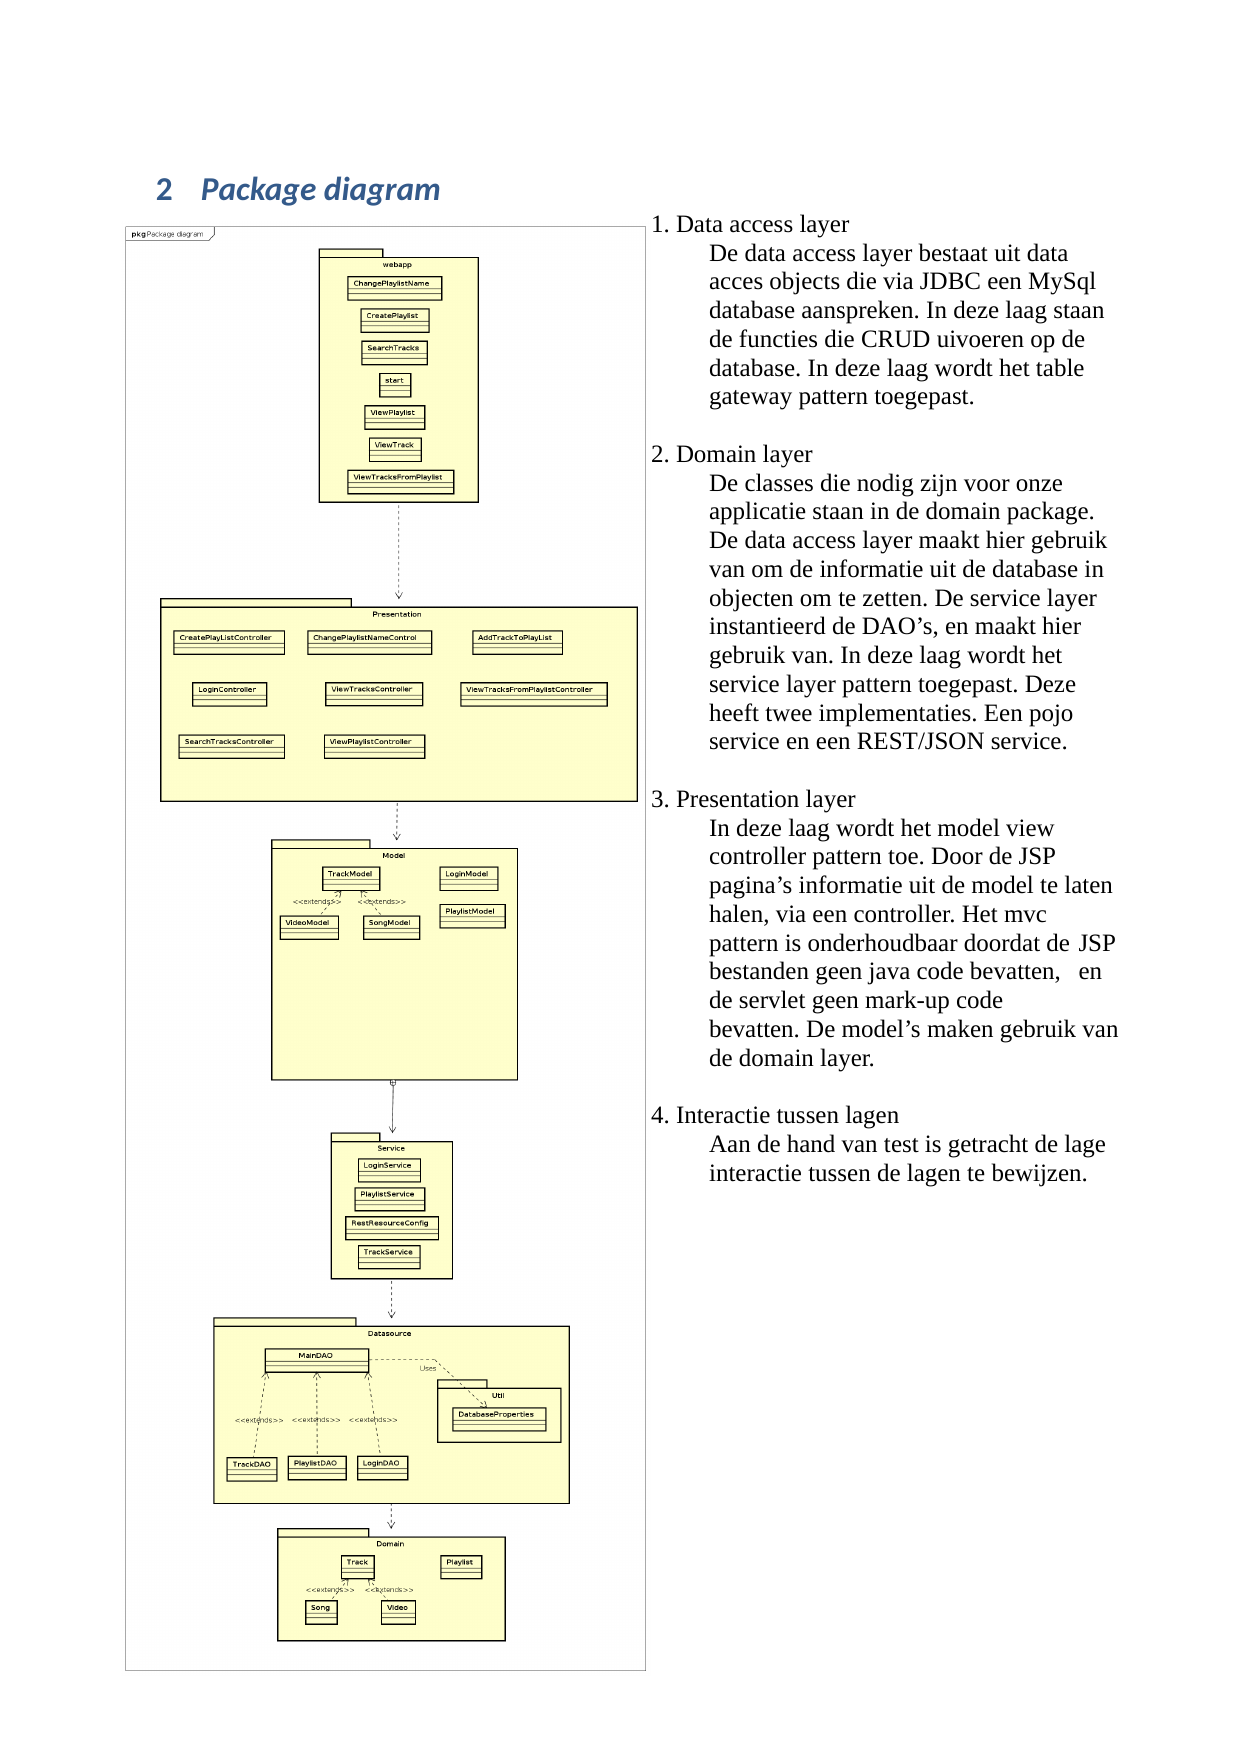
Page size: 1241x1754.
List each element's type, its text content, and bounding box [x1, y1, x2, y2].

text 1. Data access layer [118, 209, 1122, 238]
text 2. Domain layer [651, 439, 1122, 468]
text De classes die nodig zijn voor onze applicatie staan in de domain package. De data access layer maakt hier gebruik van om de informatie uit de database in objecten om te zetten. De service layer instantieerd de DAO’s, en maakt hier gebruik van. In deze laag wordt het service layer pattern toegepast. Deze heeft twee implementaties. Een pojo service en een REST/JSON service. [651, 468, 1122, 755]
text 3. Presentation layer [651, 784, 1122, 813]
text De data access layer bestaat uit data acces objects die via JDBC een MySql database aanspreken. In deze laag staan de functies die CRUD uivoeren op de database. In deze laag wordt het table gateway pattern toegepast. [651, 238, 1122, 410]
text In deze laag wordt het model view controller pattern toe. Door de JSP pagina’s informatie uit de model te laten halen, via een controller. Het mvc pattern is onderhoudbaar doordat de JSP bestanden geen java code bevatten, en de servlet geen mark-up code bevatten. De model’s maken gebruik van de domain layer. [651, 813, 1122, 1071]
text Aan de hand van test is getracht de lage interactie tussen de lagen te bewijzen. [651, 1129, 1122, 1186]
picture [120, 221, 651, 1676]
subtitle Package diagram [156, 168, 1122, 209]
text 4. Interactie tussen lagen [651, 1100, 1122, 1129]
